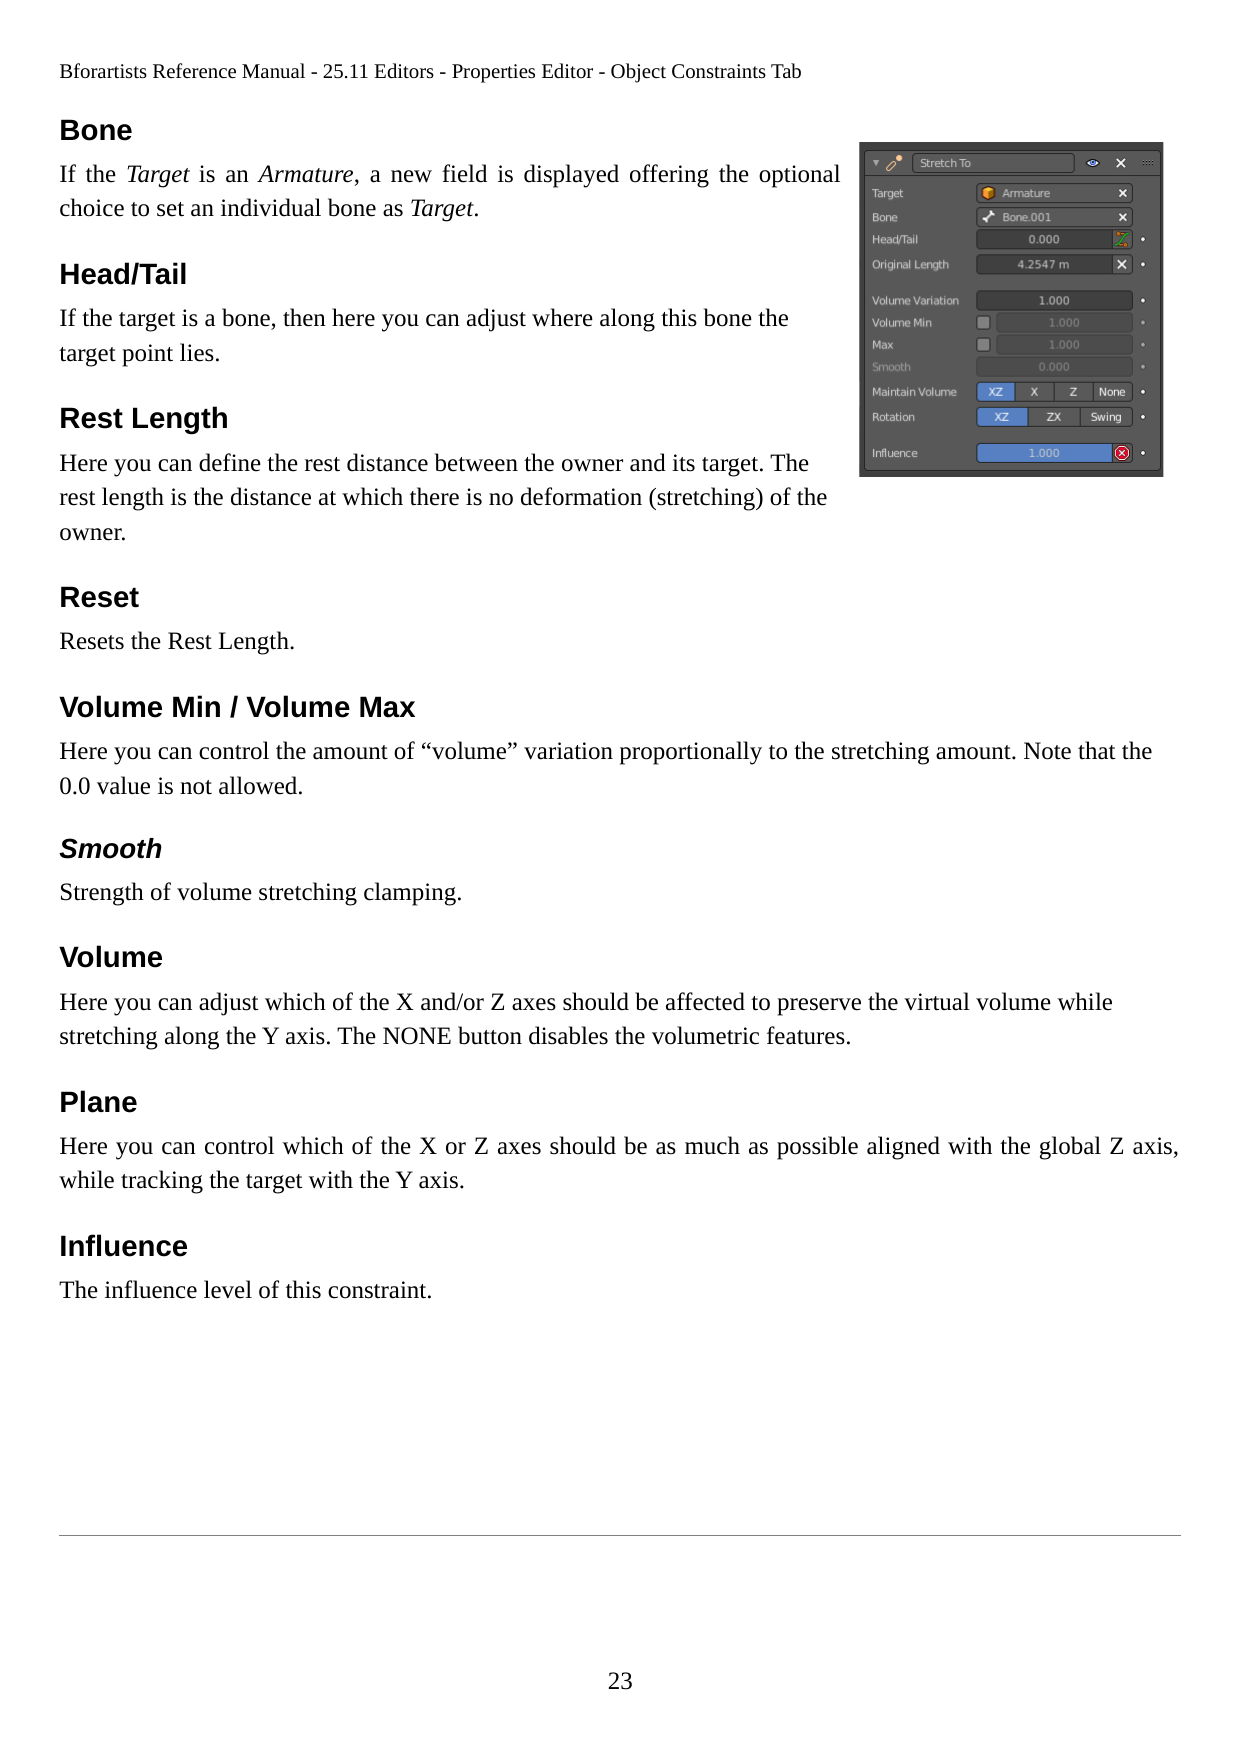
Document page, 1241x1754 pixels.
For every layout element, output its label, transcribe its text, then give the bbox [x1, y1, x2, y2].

subtitle Bone [59, 113, 1181, 146]
text The influence level of this constraint. [59, 1275, 1181, 1304]
subtitle Volume Min / Volume Max [59, 690, 1181, 724]
text Strength of volume stretching clamping. [59, 877, 1181, 906]
text If the Target is an Armature, a new field is displayed offering the optional choice to set an individual bone as Target. [59, 159, 859, 222]
subtitle Influence [59, 1229, 1181, 1263]
subtitle Reset [59, 580, 1181, 614]
text Here you can control the amount of “volume” variation proportionally to the stretching amount. Note that the 0.0 value is not allowed. [59, 736, 1181, 799]
subtitle Rest Length [59, 401, 859, 435]
subtitle Smooth [59, 832, 1181, 864]
text Resets the Rest Length. [59, 626, 1181, 655]
subtitle [1164, 257, 1181, 291]
text Here you can control which of the X or Z axes should be as much as possible aligned with the global Z axis, while tracking the target with the Y axis. [59, 1131, 1181, 1194]
subtitle Head/Tail [59, 257, 859, 291]
subtitle [1164, 401, 1181, 435]
text Here you can define the rest distance between the owner and its target. The rest length is the distance at which there is no deformation (stretching) of the owner. [59, 448, 1181, 545]
text If the target is a bone, then here you can adjust where along this bone the target point lies. [59, 303, 859, 366]
text Here you can adjust which of the X and/or Z axes should be affected to preserve the virtual volume while stretching along the Y axis. The NONE button disables the volumetric features. [59, 987, 1181, 1050]
subtitle Volume [59, 940, 1181, 974]
subtitle Plane [59, 1085, 1181, 1118]
picture [859, 142, 1164, 477]
